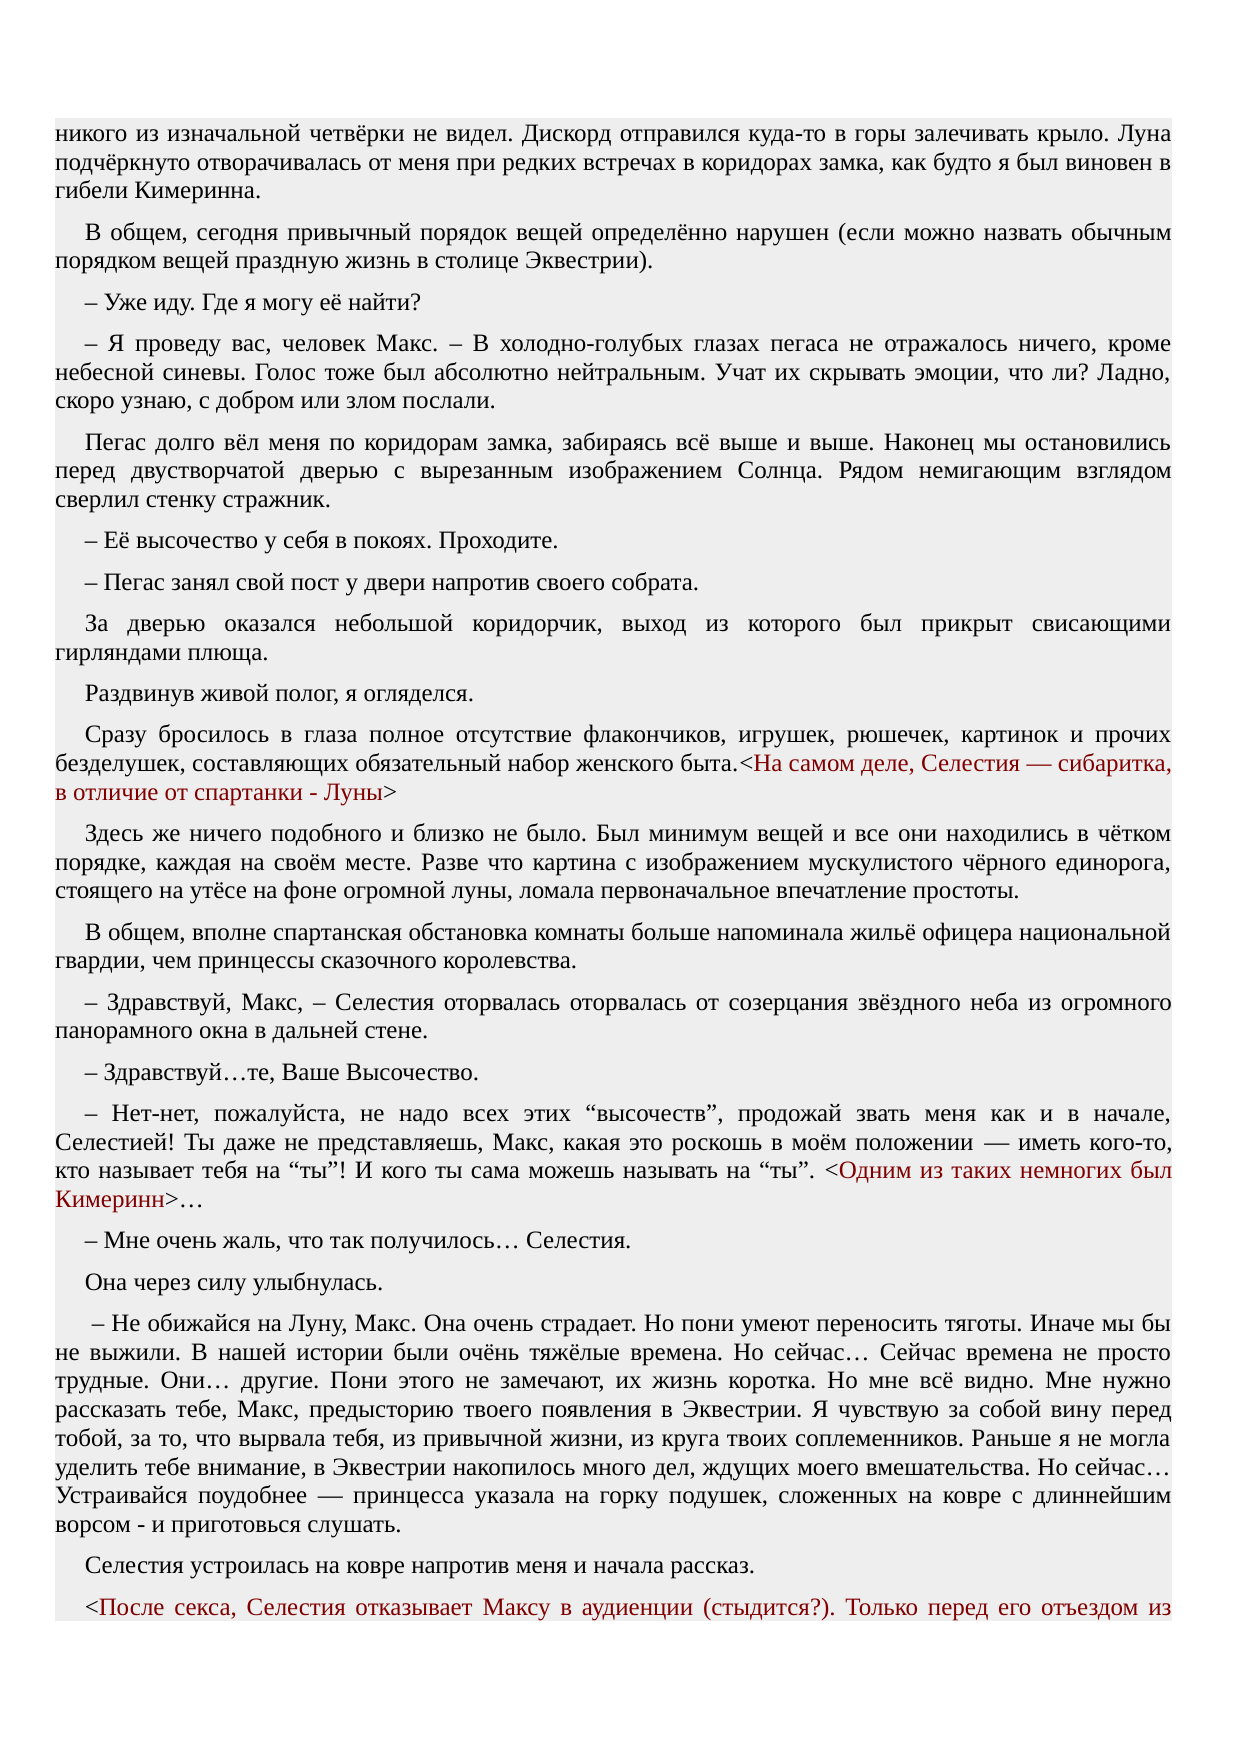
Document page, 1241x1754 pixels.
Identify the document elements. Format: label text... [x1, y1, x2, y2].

text – Мне очень жаль, что так получилось… Селестия. [55, 1226, 1172, 1254]
text – Уже иду. Где я могу её найти? [55, 287, 1172, 316]
text – Здравствуй…те, Ваше Высочество. [55, 1057, 1172, 1086]
text – Её высочество у себя в покоях. Проходите. [55, 526, 1172, 554]
text – Пегас занял свой пост у двери напротив своего собрата. [55, 567, 1172, 596]
text Раздвинув живой полог, я огляделся. [55, 678, 1172, 707]
text В общем, сегодня привычный порядок вещей определённо нарушен (если можно назвать обычным порядком вещей праздную жизнь в столице Эквестрии). [55, 217, 1172, 274]
text никого из изначальной четвёрки не видел. Дискорд отправился куда-то в горы залечивать крыло. Луна подчёркнуто отворачивалась от меня при редких встречах в коридорах замка, как будто я был виновен в гибели Кимеринна. [55, 118, 1172, 204]
text За дверью оказался небольшой коридорчик, выход из которого был прикрыт свисающими гирляндами плюща. [55, 608, 1172, 666]
text – Я проведу вас, человек Макс. – В холодно-голубых глазах пегаса не отражалось ничего, кроме небесной синевы. Голос тоже был абсолютно нейтральным. Учат их скрывать эмоции, что ли? Ладно, скоро узнаю, с добром или злом послали. [55, 328, 1172, 414]
text – Здравствуй, Макс, – Селестия оторвалась оторвалась от созерцания звёздного неба из огромного панорамного окна в дальней стене. [55, 987, 1172, 1044]
text Пегас долго вёл меня по коридорам замка, забираясь всё выше и выше. Наконец мы остановились перед двустворчатой дверью с вырезанным изображением Солнца. Рядом немигающим взглядом сверлил стенку стражник. [55, 427, 1172, 513]
text Здесь же ничего подобного и близко не было. Был минимум вещей и все они находились в чётком порядке, каждая на своём месте. Разве что картина с изображением мускулистого чёрного единорога, стоящего на утёсе на фоне огромной луны, ломала первоначальное впечатление простоты. [55, 818, 1172, 904]
text В общем, вполне спартанская обстановка комнаты больше напоминала жильё офицера национальной гвардии, чем принцессы сказочного королевства. [55, 917, 1172, 974]
text – Нет-нет, пожалуйста, не надо всех этих “высочеств”, продожай звать меня как и в начале, Селестией! Ты даже не представляешь, Макс, какая это роскошь в моём положении — иметь кого-то, кто называет тебя на “ты”! И кого ты сама можешь называть на “ты”. <Одним из таких немногих был Кимеринн>… [55, 1098, 1172, 1213]
text Она через силу улыбнулась. [55, 1267, 1172, 1296]
text <После секса, Селестия отказывает Максу в аудиенции (стыдится?). Только перед его отъездом из [55, 1592, 1172, 1621]
text – Не обижайся на Луну, Макс. Она очень страдает. Но пони умеют переносить тяготы. Иначе мы бы не выжили. В нашей истории были очёнь тяжёлые времена. Но сейчас… Сейчас времена не просто трудные. Они… другие. Пони этого не замечают, их жизнь коротка. Но мне всё видно. Мне нужно рассказать тебе, Макс, предысторию твоего появления в Эквестрии. Я чувствую за собой вину перед тобой, за то, что вырвала тебя, из привычной жизни, из круга твоих соплеменников. Раньше я не могла уделить тебе внимание, в Эквестрии накопилось много дел, ждущих моего вмешательства. Но сейчас… Устраивайся поудобнее — принцесса указала на горку подушек, сложенных на ковре с длиннейшим ворсом - и приготовься слушать. [55, 1308, 1172, 1538]
text Селестия устроилась на ковре напротив меня и начала рассказ. [55, 1551, 1172, 1579]
text Сразу бросилось в глаза полное отсутствие флакончиков, игрушек, рюшечек, картинок и прочих безделушек, составляющих обязательный набор женского быта.<На самом деле, Селестия — сибаритка, в отличие от спартанки - Луны> [55, 719, 1172, 806]
